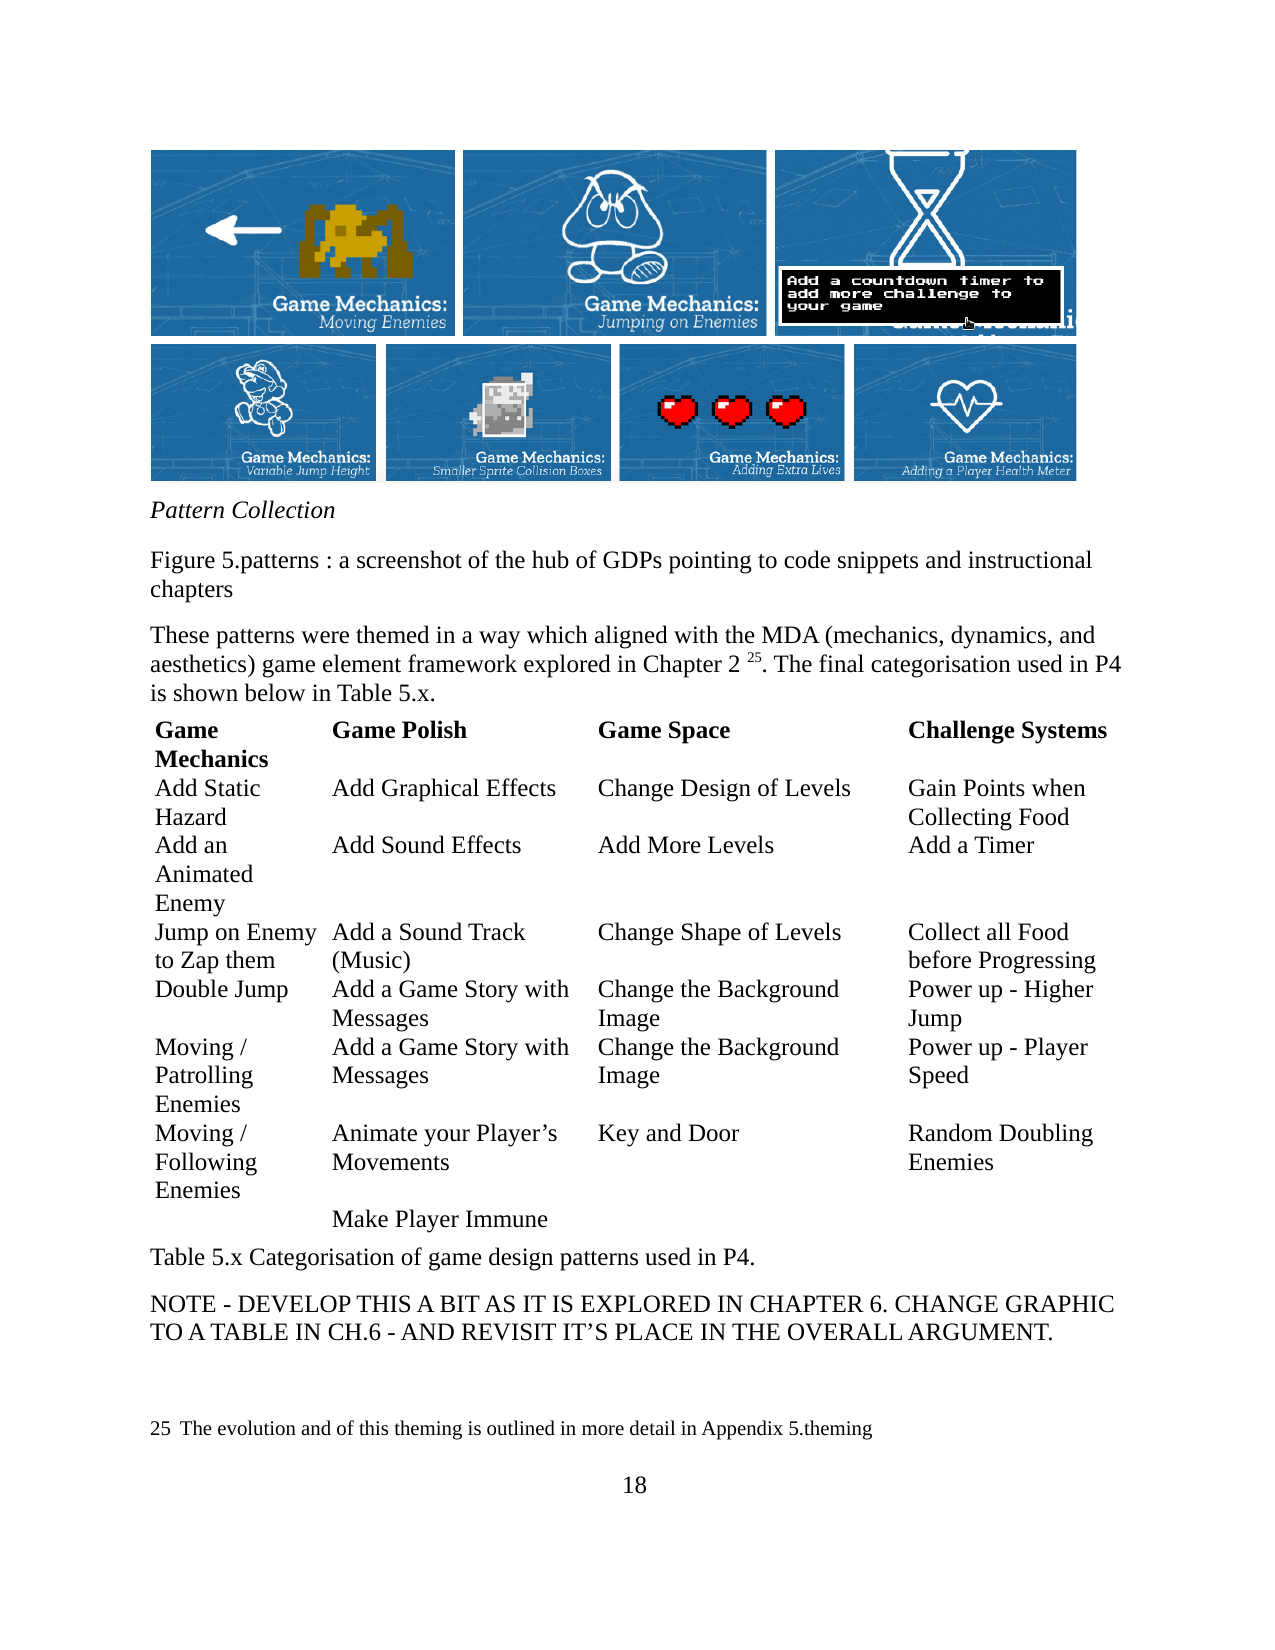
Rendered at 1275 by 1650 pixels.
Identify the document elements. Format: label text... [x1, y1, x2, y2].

table_cell [903, 1204, 1125, 1233]
text The evolution and of this theming is outlined in more detail in Appendix 5.theming [150, 1416, 1125, 1440]
text NOTE - DEVELOP THIS A BIT AS IT IS EXPLORED IN CHAPTER 6. CHANGE GRAPHIC TO A TABLE IN CH.6 - AND REVISIT IT’S PLACE IN THE OVERALL ARGUMENT. [150, 1289, 1125, 1346]
table_cell Add Sound Effects [327, 831, 593, 917]
table_cell Add a Sound Track (Music) [327, 917, 593, 974]
table_cell Add a Game Story with Messages [327, 974, 593, 1032]
table_header Game Polish [327, 716, 593, 773]
table_header Game Space [593, 716, 903, 773]
table_cell Change Shape of Levels [593, 917, 903, 974]
picture [150, 150, 1077, 483]
table_cell Jump on Enemy to Zap them [150, 917, 327, 974]
table_cell Add Static Hazard [150, 773, 327, 831]
text Figure 5.patterns : a screenshot of the hub of GDPs pointing to code snippets and instructional chapters [150, 545, 1125, 602]
table_cell Add a Game Story with Messages [327, 1032, 593, 1118]
table_header Challenge Systems [903, 716, 1125, 773]
table_cell Add a Timer [903, 831, 1125, 917]
table_cell Change Design of Levels [593, 773, 903, 831]
table_cell Make Player Immune [327, 1204, 593, 1233]
table_cell Animate your Player’s Movements [327, 1118, 593, 1204]
table_cell Random Doubling Enemies [903, 1118, 1125, 1204]
table_cell Change the Background Image [593, 974, 903, 1032]
table_cell Moving / Following Enemies [150, 1118, 327, 1204]
text These patterns were themed in a way which aligned with the MDA (mechanics, dynamics, and aesthetics) game element framework explored in Chapter 2 . The final categorisation used in P4 is shown below in Table 5.x. [150, 620, 1125, 707]
table_header Game Mechanics [150, 716, 327, 773]
table_cell Key and Door [593, 1118, 903, 1204]
table_cell Add Graphical Effects [327, 773, 593, 831]
table_cell [593, 1204, 903, 1233]
table_cell Change the Background Image [593, 1032, 903, 1118]
text Pattern Collection [150, 495, 1125, 523]
table_cell Moving / Patrolling Enemies [150, 1032, 327, 1118]
table_cell Collect all Food before Progressing [903, 917, 1125, 974]
text Table 5.x Categorisation of game design patterns used in P4. [150, 1242, 1125, 1271]
table_cell Add More Levels [593, 831, 903, 917]
table_cell Gain Points when Collecting Food [903, 773, 1125, 831]
table_cell Power up - Player Speed [903, 1032, 1125, 1118]
table_cell Power up - Higher Jump [903, 974, 1125, 1032]
table_cell Double Jump [150, 974, 327, 1032]
table_cell Add an Animated Enemy [150, 831, 327, 917]
table_cell [150, 1204, 327, 1233]
